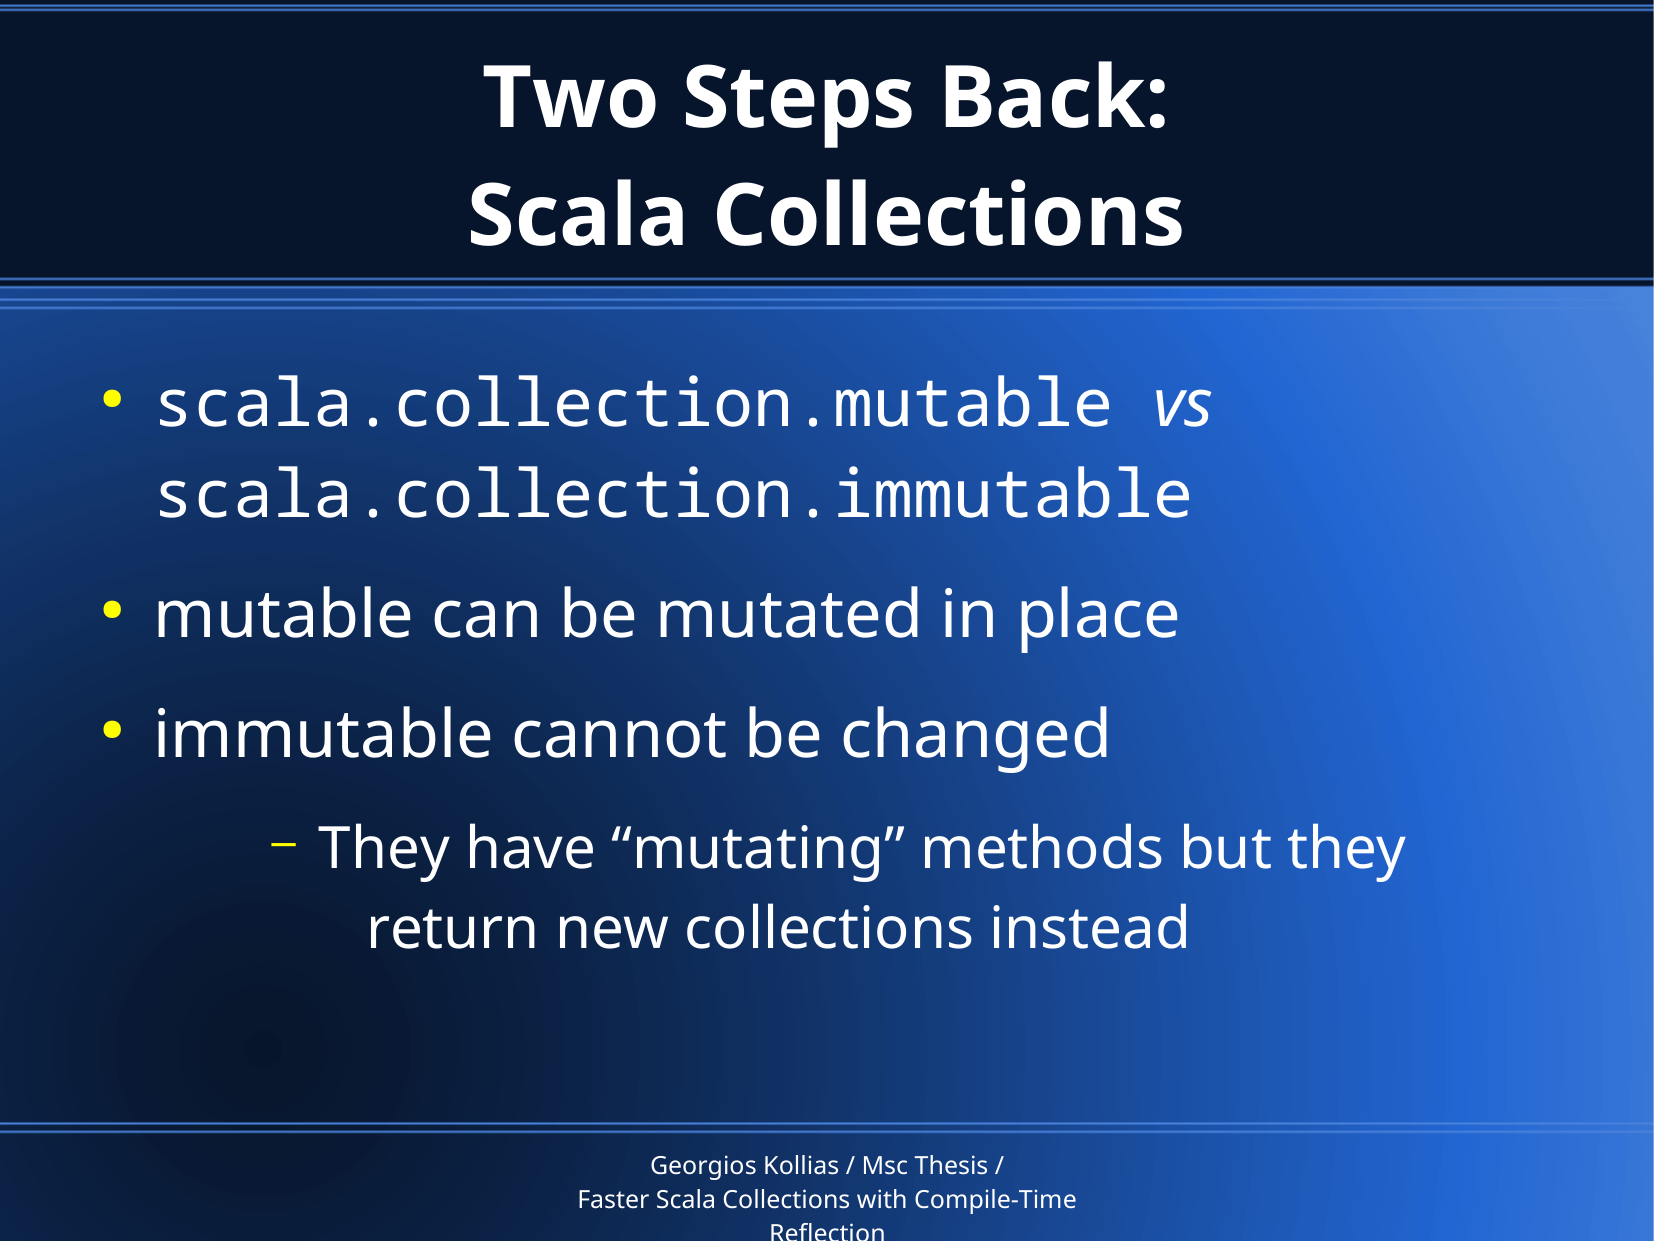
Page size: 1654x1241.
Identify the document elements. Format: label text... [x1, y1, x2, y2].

title Two Steps Back: Scala Collections [82, 49, 1571, 257]
picture [774, 1235, 781, 1241]
list scala.collection.mutable vs scala.collection.immutable mutable can be mutated in place immutable cannot be changed They have “mutating” methods but they return new collections instead [82, 355, 1571, 1075]
picture [859, 1230, 866, 1240]
picture [774, 1226, 780, 1233]
picture [874, 1230, 881, 1241]
picture [0, 0, 1654, 1241]
